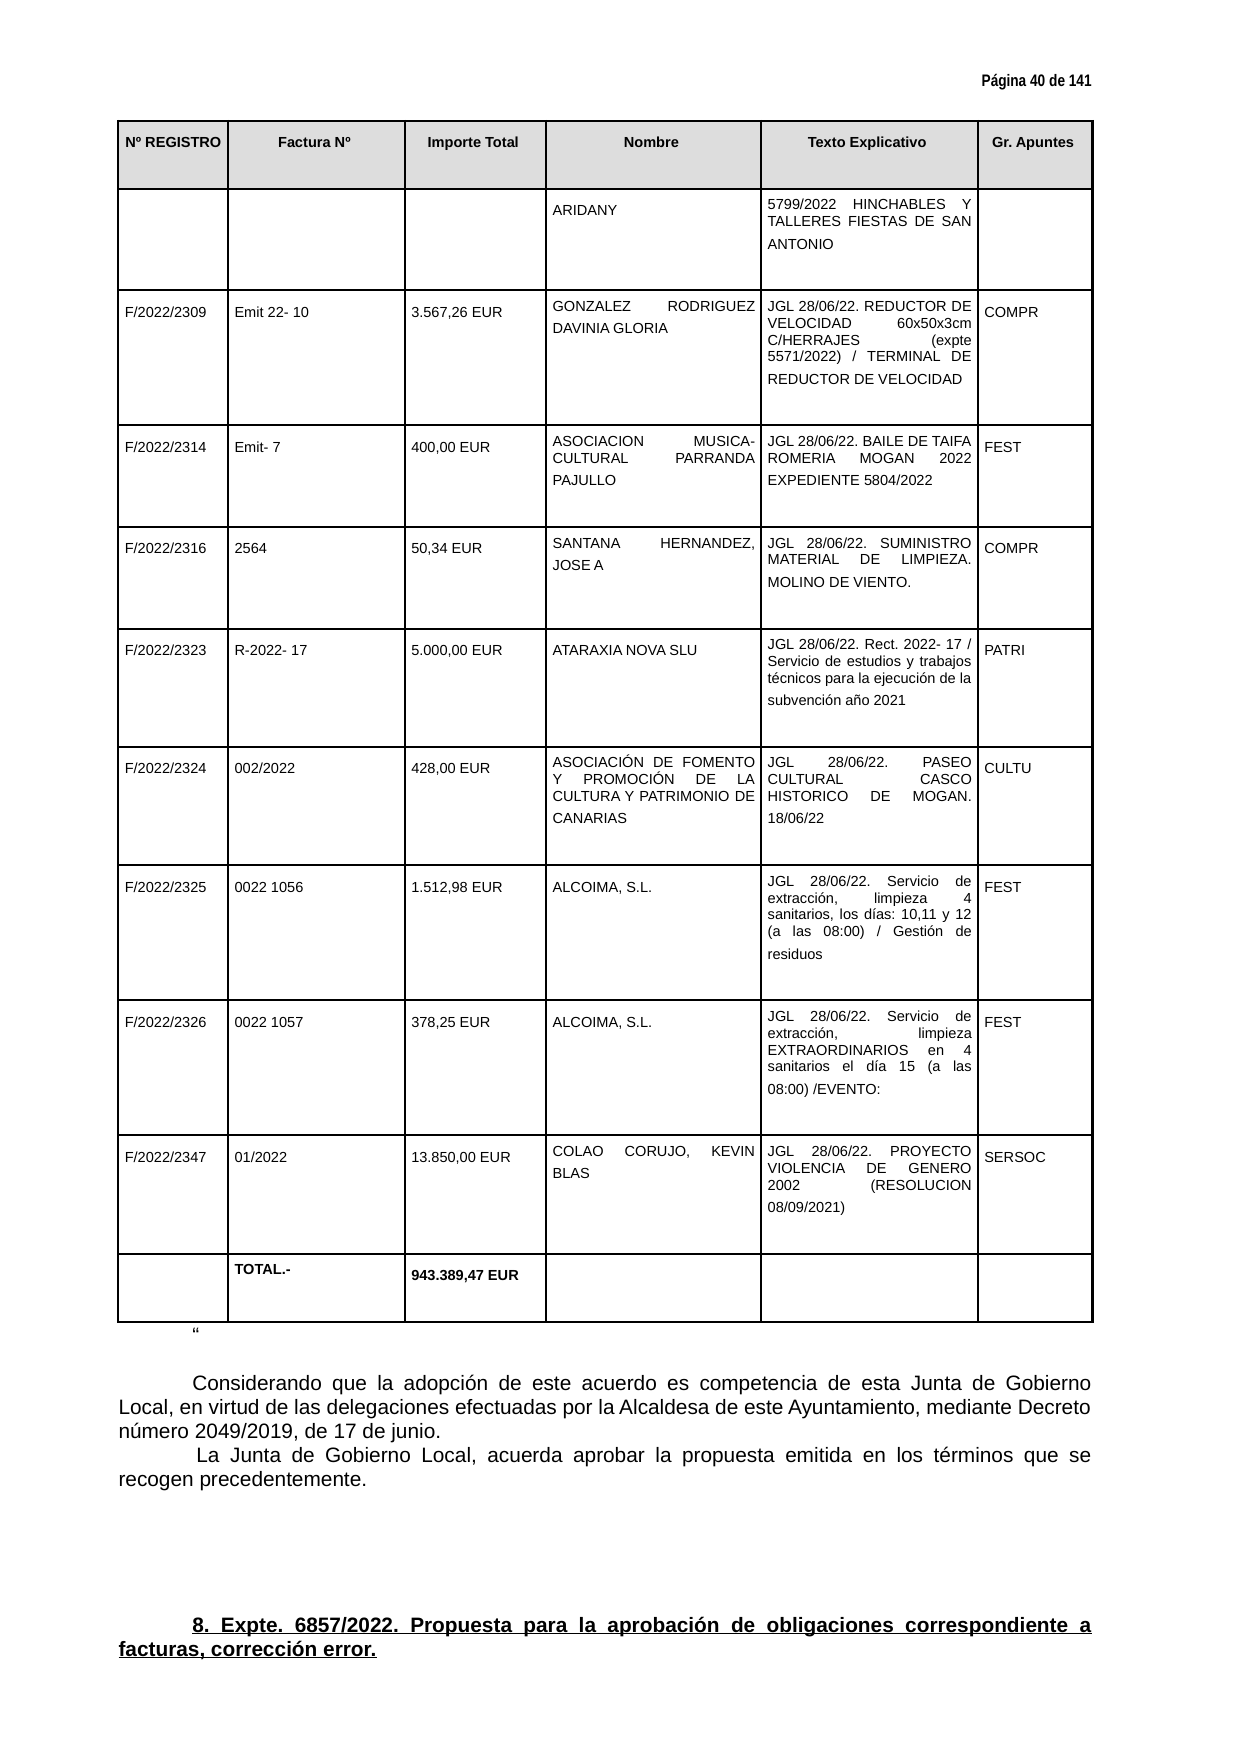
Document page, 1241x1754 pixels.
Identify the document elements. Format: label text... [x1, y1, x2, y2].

table_cell Emit 22- 10 [229, 291, 404, 424]
table_header Gr. Apuntes [979, 122, 1091, 188]
table_cell GONZALEZ RODRIGUEZ DAVINIA GLORIA [547, 291, 760, 424]
table_cell 5799/2022 HINCHABLES Y TALLERES FIESTAS DE SAN ANTONIO [762, 190, 977, 289]
table_cell F/2022/2324 [119, 748, 227, 864]
table_cell [979, 190, 1091, 289]
table_cell SANTANA HERNANDEZ, JOSE A [547, 528, 760, 627]
table_cell SERSOC [979, 1136, 1091, 1253]
text Considerando que la adopción de este acuerdo es competencia de esta Junta de Gobierno Local, en virtud de las delegaciones efectuadas por la Alcaldesa de este Ayuntamiento, mediante Decreto número 2049/2019, de 17 de junio. [118, 1371, 1092, 1443]
table_cell ALCOIMA, S.L. [547, 866, 760, 999]
table_cell 943.389,47 EUR [406, 1255, 545, 1321]
table_cell F/2022/2325 [119, 866, 227, 999]
table_cell 50,34 EUR [406, 528, 545, 627]
table_cell ASOCIACIÓN DE FOMENTO Y PROMOCIÓN DE LA CULTURA Y PATRIMONIO DE CANARIAS [547, 748, 760, 864]
table_cell JGL 28/06/22. SUMINISTRO MATERIAL DE LIMPIEZA. MOLINO DE VIENTO. [762, 528, 977, 627]
table_cell 01/2022 [229, 1136, 404, 1253]
table_cell [547, 1255, 760, 1321]
table_cell JGL 28/06/22. BAILE DE TAIFA ROMERIA MOGAN 2022 EXPEDIENTE 5804/2022 [762, 426, 977, 526]
table_cell JGL 28/06/22. PASEO CULTURAL CASCO HISTORICO DE MOGAN. 18/06/22 [762, 748, 977, 864]
table_cell 13.850,00 EUR [406, 1136, 545, 1253]
table_cell JGL 28/06/22. Servicio de extracción, limpieza 4 sanitarios, los días: 10,11 y 12 (a las 08:00) / Gestión de residuos [762, 866, 977, 999]
table_cell 2564 [229, 528, 404, 627]
table_header Factura Nº [229, 122, 404, 188]
table_cell 5.000,00 EUR [406, 630, 545, 746]
table_cell Emit- 7 [229, 426, 404, 526]
table_cell COMPR [979, 291, 1091, 424]
table_cell ARIDANY [547, 190, 760, 289]
table_cell JGL 28/06/22. Rect. 2022- 17 / Servicio de estudios y trabajos técnicos para la ejecución de la subvención año 2021 [762, 630, 977, 746]
table_header Nº REGISTRO [119, 122, 227, 188]
table_cell F/2022/2309 [119, 291, 227, 424]
table_cell ALCOIMA, S.L. [547, 1001, 760, 1134]
table_cell F/2022/2347 [119, 1136, 227, 1253]
table_cell [762, 1255, 977, 1321]
text La Junta de Gobierno Local, acuerda aprobar la propuesta emitida en los términos que se recogen precedentemente. [118, 1443, 1092, 1491]
table_cell R-2022- 17 [229, 630, 404, 746]
table_cell 428,00 EUR [406, 748, 545, 864]
table_cell F/2022/2316 [119, 528, 227, 627]
table_cell ATARAXIA NOVA SLU [547, 630, 760, 746]
table_cell FEST [979, 1001, 1091, 1134]
table_cell 0022 1057 [229, 1001, 404, 1134]
table_cell JGL 28/06/22. PROYECTO VIOLENCIA DE GENERO 2002 (RESOLUCION 08/09/2021) [762, 1136, 977, 1253]
table_cell [119, 190, 227, 289]
table_cell FEST [979, 866, 1091, 999]
table_cell [979, 1255, 1091, 1321]
table_header Nombre [547, 122, 760, 188]
text 8. Expte. 6857/2022. Propuesta para la aprobación de obligaciones correspondiente a facturas, corrección error. [118, 1612, 1092, 1660]
table_cell F/2022/2314 [119, 426, 227, 526]
table_cell 002/2022 [229, 748, 404, 864]
table_cell ASOCIACION MUSICA-CULTURAL PARRANDA PAJULLO [547, 426, 760, 526]
table_cell CULTU [979, 748, 1091, 864]
table_header Importe Total [406, 122, 545, 188]
table_cell FEST [979, 426, 1091, 526]
table_cell COMPR [979, 528, 1091, 627]
table_cell JGL 28/06/22. Servicio de extracción, limpieza EXTRAORDINARIOS en 4 sanitarios el día 15 (a las 08:00) /EVENTO: [762, 1001, 977, 1134]
table_cell F/2022/2326 [119, 1001, 227, 1134]
table_cell 0022 1056 [229, 866, 404, 999]
table_cell 378,25 EUR [406, 1001, 545, 1134]
table_cell JGL 28/06/22. REDUCTOR DE VELOCIDAD 60x50x3cm C/HERRAJES (expte 5571/2022) / TERMINAL DE REDUCTOR DE VELOCIDAD [762, 291, 977, 424]
table_cell COLAO CORUJO, KEVIN BLAS [547, 1136, 760, 1253]
table_cell [406, 190, 545, 289]
table_cell [119, 1255, 227, 1321]
table_cell TOTAL.- [229, 1255, 404, 1321]
table_cell 3.567,26 EUR [406, 291, 545, 424]
table_cell PATRI [979, 630, 1091, 746]
table_cell F/2022/2323 [119, 630, 227, 746]
table_cell 1.512,98 EUR [406, 866, 545, 999]
text “ [118, 1323, 1092, 1347]
table_header Texto Explicativo [762, 122, 977, 188]
table_cell 400,00 EUR [406, 426, 545, 526]
table_cell [229, 190, 404, 289]
